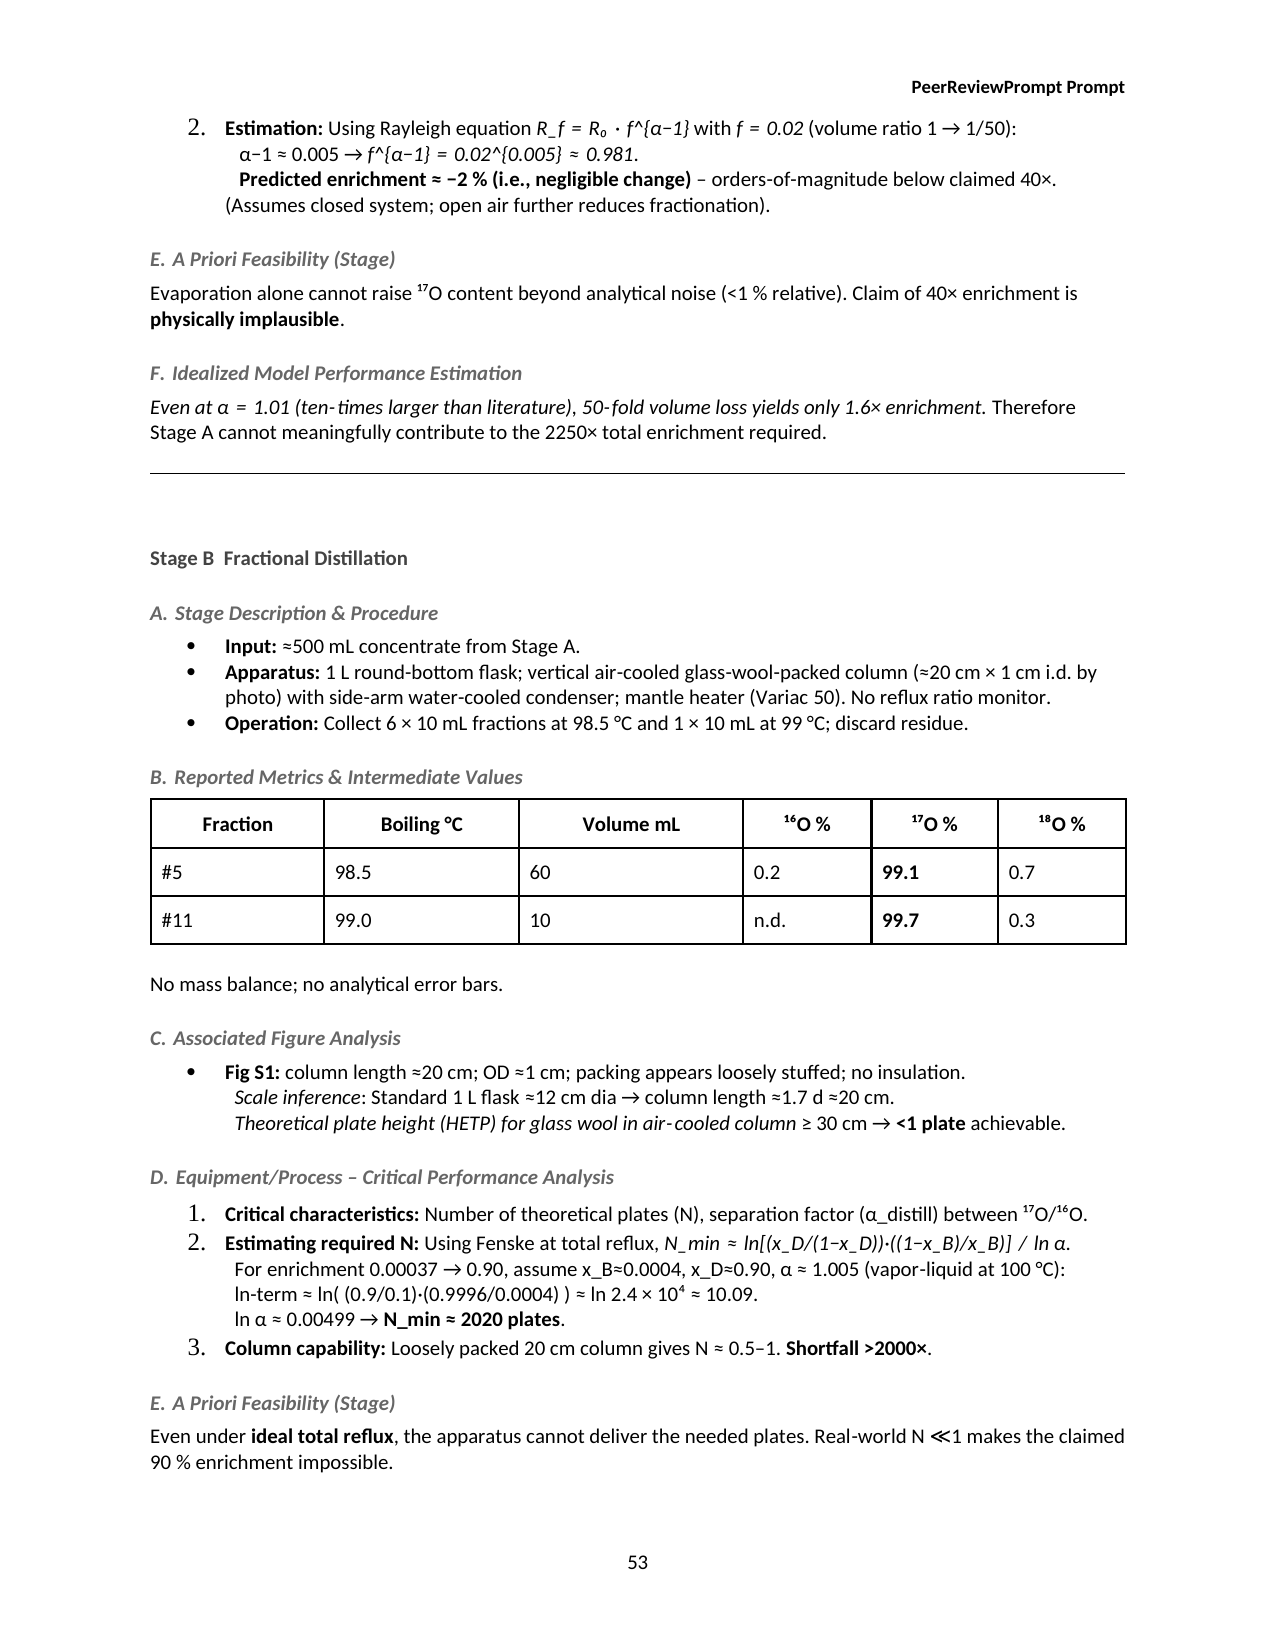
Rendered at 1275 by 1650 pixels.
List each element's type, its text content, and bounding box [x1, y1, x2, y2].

table_header Fraction [152, 800, 323, 847]
list Operation: Collect 6 × 10 mL fractions at 98.5 °C and 1 × 10 mL at 99 °C; discard residue. [187, 710, 1125, 735]
table_cell 60 [520, 849, 742, 895]
table_cell 0.3 [999, 897, 1125, 943]
subtitle B. Reported Metrics & Intermediate Values [150, 764, 1125, 790]
table_header ¹⁶O % [744, 800, 870, 847]
table_cell 0.2 [744, 849, 870, 895]
subtitle C. Associated Figure Analysis [150, 1025, 1125, 1051]
list Estimation: Using Rayleigh equation R_f = R₀ · f^{α−1} with f = 0.02 (volume ratio 1 → 1/50): α−1 ≈ 0.005 → f^{α−1} = 0.02^{0.005} ≈ 0.981. Predicted enrichment ≈ −2 % (i.e., negligible change) – orders‑of‑magnitude below claimed 40×. (Assumes closed system; open air further reduces fractionation). [187, 112, 1125, 217]
text Evaporation alone cannot raise ¹⁷O content beyond analytical noise (<1 % relative). Claim of 40× enrichment is physically implausible. [150, 280, 1125, 331]
subtitle E. A Priori Feasibility (Stage) [150, 247, 1125, 272]
table_cell 99.0 [325, 897, 518, 943]
table_cell #5 [152, 849, 323, 895]
list Estimating required N: Using Fenske at total reflux, N_min ≈ ln[(x_D/(1−x_D))·((1−x_B)/x_B)] / ln α. For enrichment 0.00037 → 0.90, assume x_B≈0.0004, x_D≈0.90, α ≈ 1.005 (vapor‑liquid at 100 °C): ln‑term ≈ ln( (0.9/0.1)·(0.9996/0.0004) ) ≈ ln 2.4 × 10⁴ ≈ 10.09. ln α ≈ 0.00499 → N_min ≈ 2020 plates. [187, 1227, 1125, 1332]
table_cell #11 [152, 897, 323, 943]
list Input: ≈500 mL concentrate from Stage A. [187, 634, 1125, 659]
text No mass balance; no analytical error bars. [150, 971, 1125, 996]
list Column capability: Loosely packed 20 cm column gives N ≈ 0.5–1. Shortfall >2000×. [187, 1332, 1125, 1361]
table_header Boiling °C [325, 800, 518, 847]
text Even at α = 1.01 (ten‑times larger than literature), 50‑fold volume loss yields only 1.6× enrichment. Therefore Stage A cannot meaningfully contribute to the 2250× total enrichment required. [150, 394, 1125, 445]
table_header ¹⁸O % [999, 800, 1125, 847]
table_header Volume mL [520, 800, 742, 847]
subtitle E. A Priori Feasibility (Stage) [150, 1390, 1125, 1415]
table_cell 99.1 [873, 849, 997, 895]
table_cell 0.7 [999, 849, 1125, 895]
text Even under ideal total reflux, the apparatus cannot deliver the needed plates. Real‑world N ≪1 makes the claimed 90 % enrichment impossible. [150, 1424, 1125, 1474]
subtitle A. Stage Description & Procedure [150, 600, 1125, 625]
subtitle F. Idealized Model Performance Estimation [150, 360, 1125, 386]
list Apparatus: 1 L round‑bottom flask; vertical air‑cooled glass‑wool‑packed column (≈20 cm × 1 cm i.d. by photo) with side‑arm water‑cooled condenser; mantle heater (Variac 50). No reflux ratio monitor. [187, 659, 1125, 710]
table_header ¹⁷O % [873, 800, 997, 847]
table_cell 99.7 [873, 897, 997, 943]
subtitle D. Equipment/Process – Critical Performance Analysis [150, 1164, 1125, 1190]
table_cell 10 [520, 897, 742, 943]
list Critical characteristics: Number of theoretical plates (N), separation factor (α_distill) between ¹⁷O/¹⁶O. [187, 1198, 1125, 1227]
table_cell n.d. [744, 897, 870, 943]
subtitle Stage B Fractional Distillation [150, 545, 1125, 571]
list Fig S1: column length ≈20 cm; OD ≈1 cm; packing appears loosely stuffed; no insulation. Scale inference: Standard 1 L flask ≈12 cm dia → column length ≈1.7 d ≈20 cm. Theoretical plate height (HETP) for glass wool in air‑cooled column ≥ 30 cm → <1 plate achievable. [187, 1059, 1125, 1135]
table_cell 98.5 [325, 849, 518, 895]
